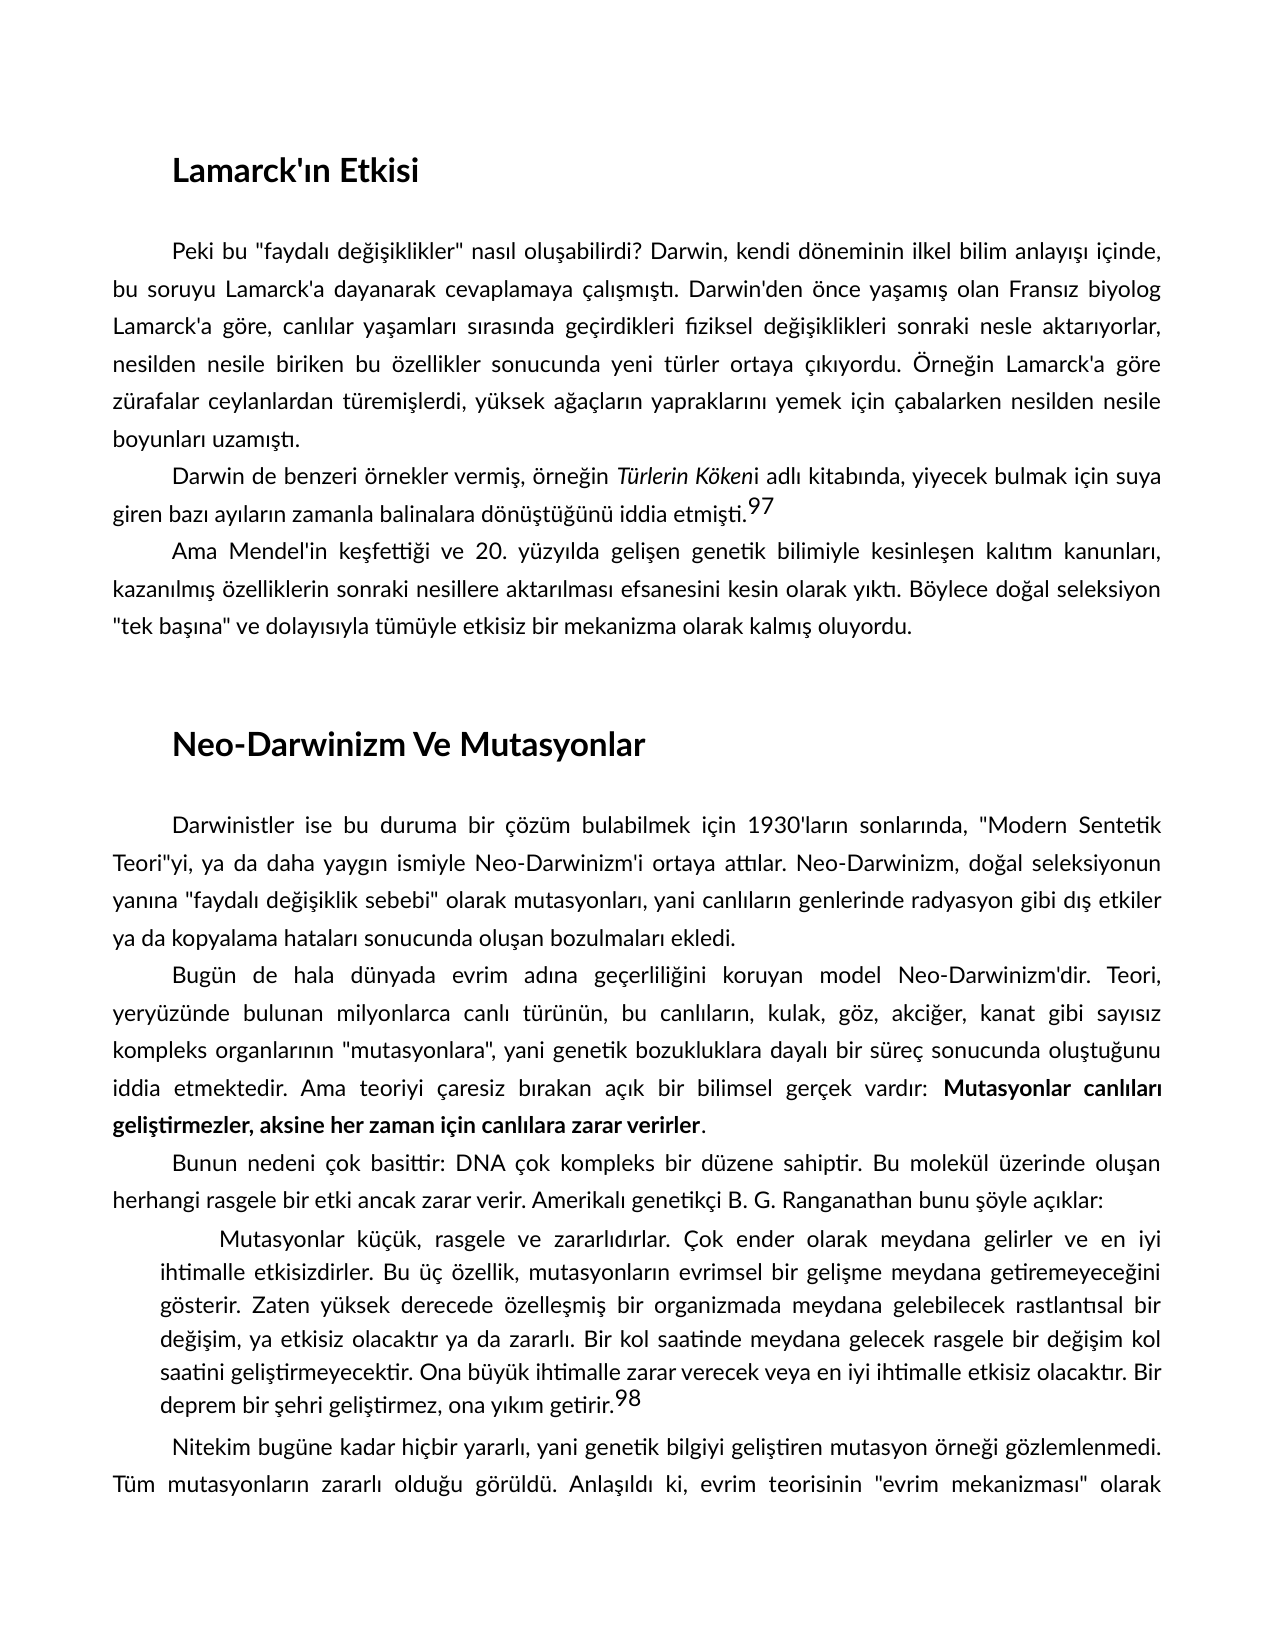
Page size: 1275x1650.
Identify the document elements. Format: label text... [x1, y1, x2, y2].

text Darwin de benzeri örnekler vermiş, örneğin Türlerin Kökeni adlı kitabında, yiyecek bulmak için suya giren bazı ayıların zamanla balinalara dönüştüğünü iddia etmişti.97 [112, 454, 1162, 529]
text Bunun nedeni çok basittir: DNA çok kompleks bir düzene sahiptir. Bu molekül üzerinde oluşan herhangi rasgele bir etki ancak zarar verir. Amerikalı genetikçi B. G. Ranganathan bunu şöyle açıklar: [112, 1141, 1162, 1216]
text Peki bu "faydalı değişiklikler" nasıl oluşabilirdi? Darwin, kendi döneminin ilkel bilim anlayışı içinde, bu soruyu Lamarck'a dayanarak cevaplamaya çalışmıştı. Darwin'den önce yaşamış olan Fransız biyolog Lamarck'a göre, canlılar yaşamları sırasında geçirdikleri fiziksel değişiklikleri sonraki nesle aktarıyorlar, nesilden nesile biriken bu özellikler sonucunda yeni türler ortaya çıkıyordu. Örneğin Lamarck'a göre zürafalar ceylanlardan türemişlerdi, yüksek ağaçların yapraklarını yemek için çabalarken nesilden nesile boyunları uzamıştı. [112, 229, 1162, 454]
text Lamarck'ın Etkisi [112, 152, 1162, 189]
text Mutasyonlar küçük, rasgele ve zararlıdırlar. Çok ender olarak meydana gelirler ve en iyi ihtimalle etkisizdirler. Bu üç özellik, mutasyonların evrimsel bir gelişme meydana getiremeyeceğini gösterir. Zaten yüksek derecede özelleşmiş bir organizmada meydana gelebilecek rastlantısal bir değişim, ya etkisiz olacaktır ya da zararlı. Bir kol saatinde meydana gelecek rasgele bir değişim kol saatini geliştirmeyecektir. Ona büyük ihtimalle zarar verecek veya en iyi ihtimalle etkisiz olacaktır. Bir deprem bir şehri geliştirmez, ona yıkım getirir.98 [160, 1221, 1162, 1421]
text Ama Mendel'in keşfettiği ve 20. yüzyılda gelişen genetik bilimiyle kesinleşen kalıtım kanunları, kazanılmış özelliklerin sonraki nesillere aktarılması efsanesini kesin olarak yıktı. Böylece doğal seleksiyon "tek başına" ve dolayısıyla tümüyle etkisiz bir mekanizma olarak kalmış oluyordu. [112, 529, 1162, 642]
text Neo-Darwinizm Ve Mutasyonlar [112, 726, 1162, 763]
text Nitekim bugüne kadar hiçbir yararlı, yani genetik bilgiyi geliştiren mutasyon örneği gözlemlenmedi. Tüm mutasyonların zararlı olduğu görüldü. Anlaşıldı ki, evrim teorisinin "evrim mekanizması" olarak [112, 1425, 1162, 1500]
text Bugün de hala dünyada evrim adına geçerliliğini koruyan model Neo-Darwinizm'dir. Teori, yeryüzünde bulunan milyonlarca canlı türünün, bu canlıların, kulak, göz, akciğer, kanat gibi sayısız kompleks organlarının "mutasyonlara", yani genetik bozukluklara dayalı bir süreç sonucunda oluştuğunu iddia etmektedir. Ama teoriyi çaresiz bırakan açık bir bilimsel gerçek vardır: Mutasyonlar canlıları geliştirmezler, aksine her zaman için canlılara zarar verirler. [112, 953, 1162, 1141]
text Darwinistler ise bu duruma bir çözüm bulabilmek için 1930'ların sonlarında, "Modern Sentetik Teori"yi, ya da daha yaygın ismiyle Neo-Darwinizm'i ortaya attılar. Neo-Darwinizm, doğal seleksiyonun yanına "faydalı değişiklik sebebi" olarak mutasyonları, yani canlıların genlerinde radyasyon gibi dış etkiler ya da kopyalama hataları sonucunda oluşan bozulmaları ekledi. [112, 803, 1162, 953]
